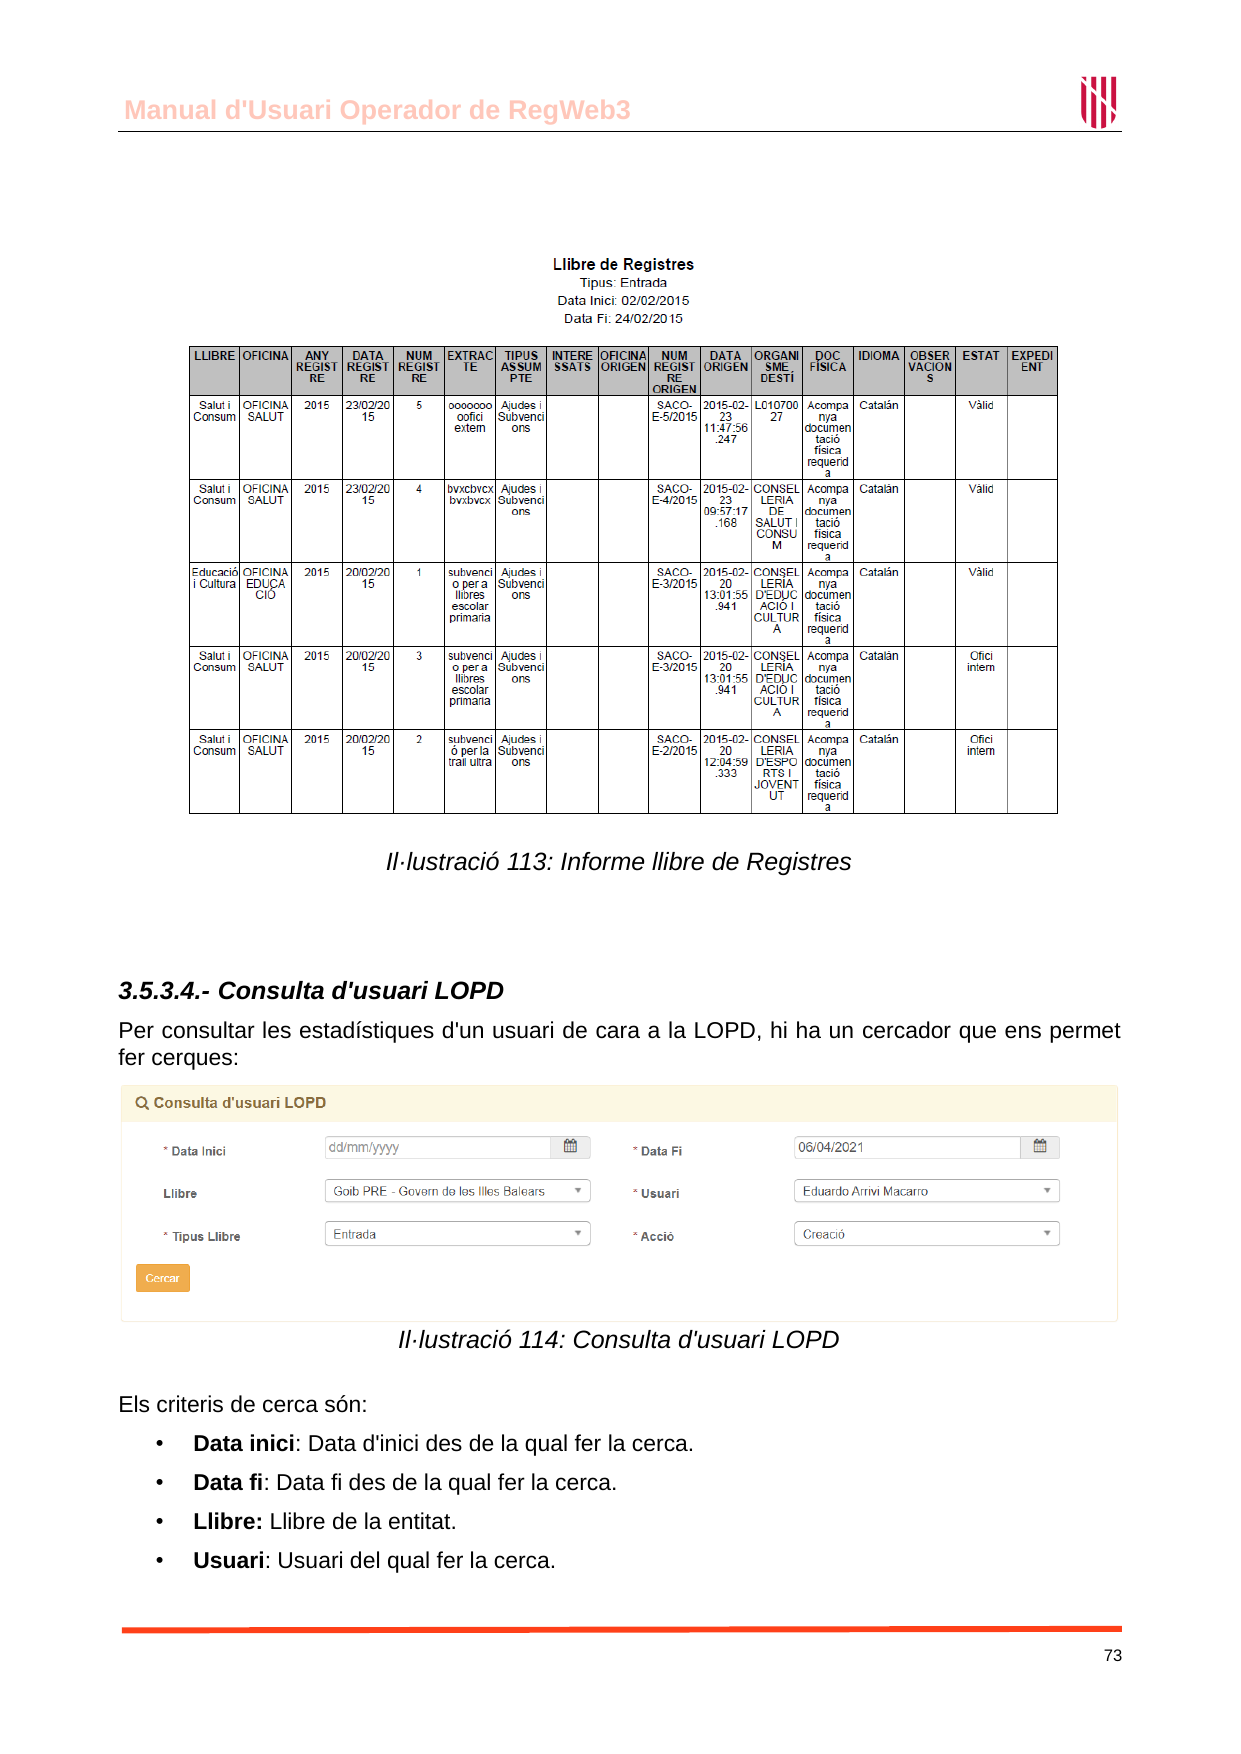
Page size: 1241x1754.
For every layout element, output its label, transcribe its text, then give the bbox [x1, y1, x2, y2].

text Il·lustració 113: Informe llibre de Registres [118, 847, 1122, 875]
list Llibre: Llibre de la entitat. [156, 1508, 1122, 1534]
list Data inici: Data d'inici des de la qual fer la cerca. [156, 1430, 1122, 1456]
text Els criteris de cerca són: [118, 1391, 1122, 1418]
list Data fi: Data fi des de la qual fer la cerca. [156, 1469, 1122, 1495]
text Il·lustració 114: Consulta d'usuari LOPD [118, 1325, 1122, 1353]
picture [1078, 74, 1119, 130]
picture [148, 210, 1098, 847]
text Per consultar les estadístiques d'un usuari de cara a la LOPD, hi ha un cercador que ens permet fer cerques: [118, 1017, 1122, 1070]
subtitle Consulta d'usuari LOPD [118, 976, 1122, 1005]
picture [118, 1082, 1123, 1325]
list Usuari: Usuari del qual fer la cerca. [156, 1547, 1122, 1573]
